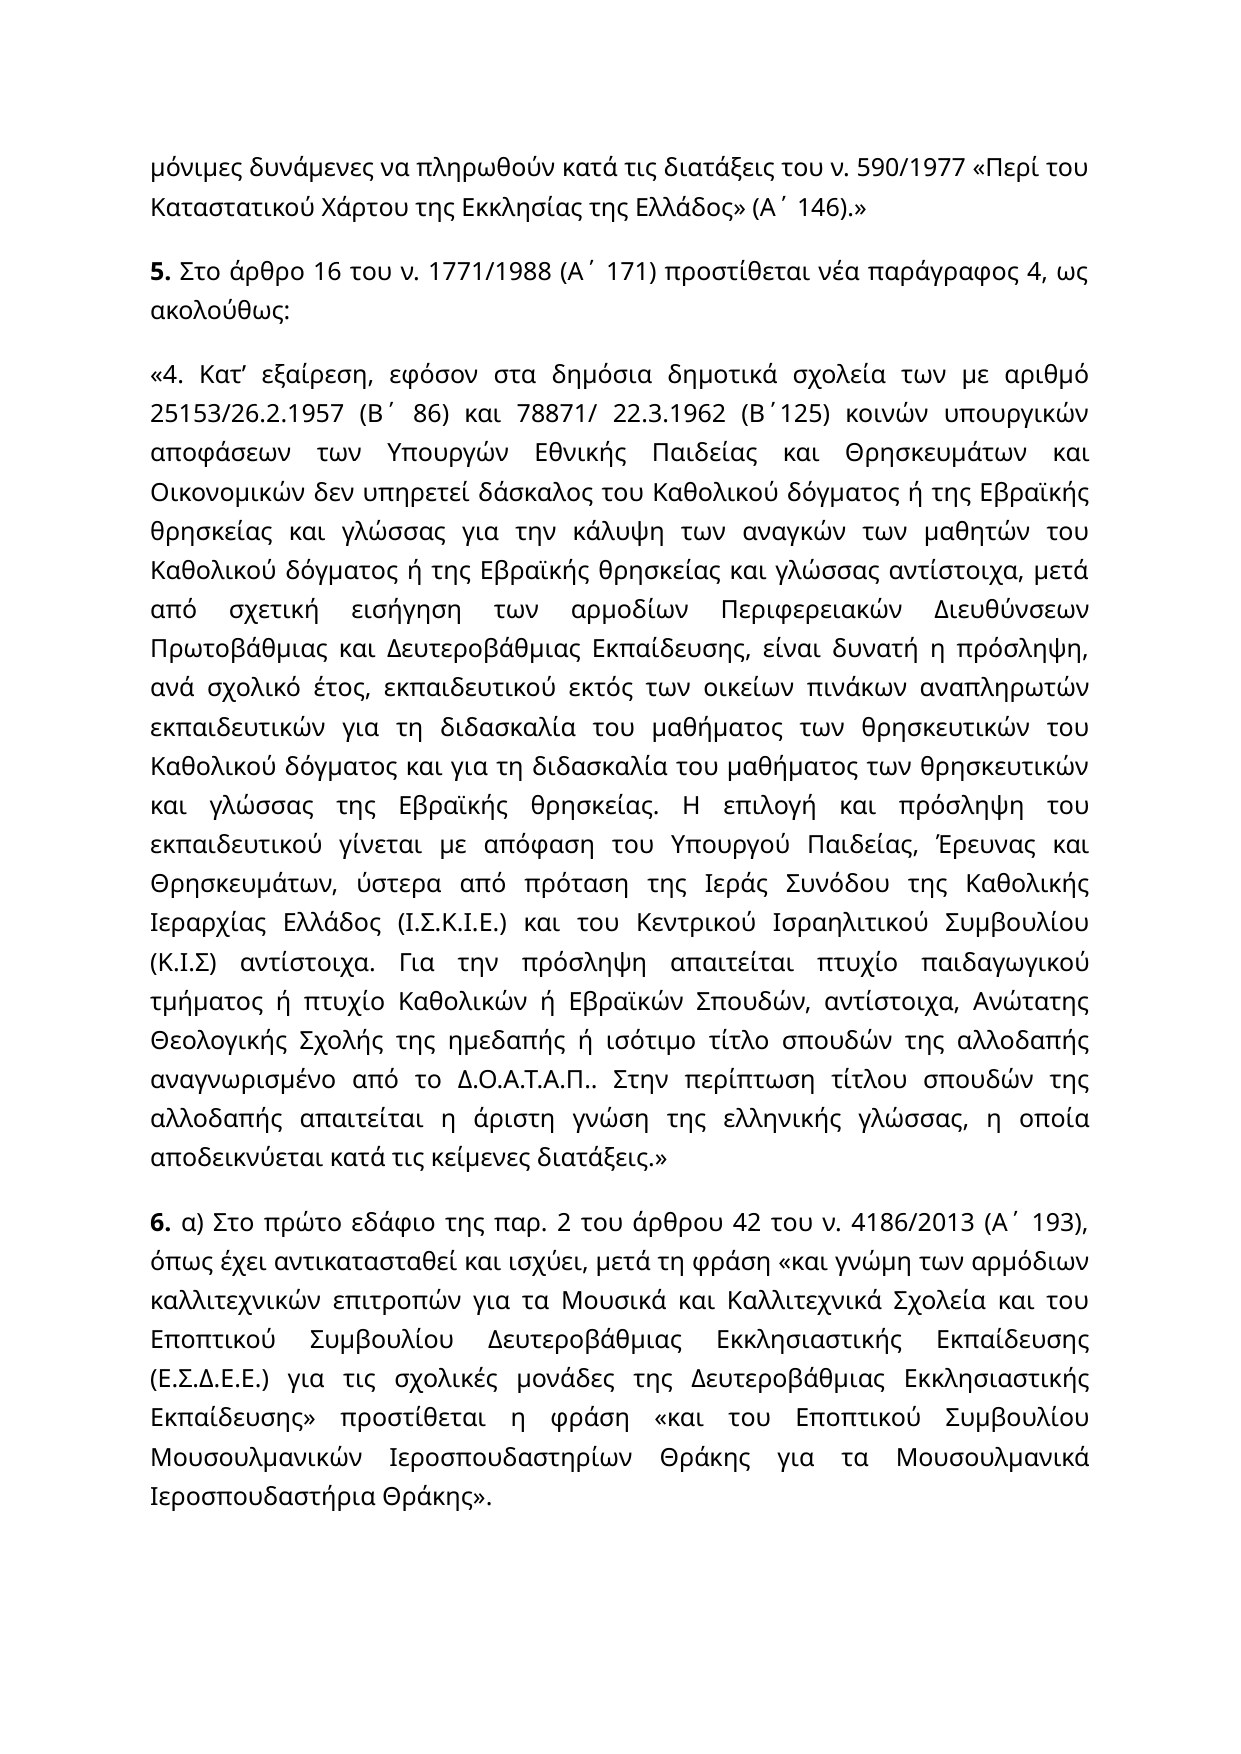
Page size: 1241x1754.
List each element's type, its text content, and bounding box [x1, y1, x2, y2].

text μόνιμες δυνάμενες να πληρωθούν κατά τις διατάξεις του ν. 590/1977 «Περί του Καταστατικού Χάρτου της Εκκλησίας της Ελλάδος» (Α΄ 146).» [150, 150, 1090, 223]
text «4. Κατ’ εξαίρεση, εφόσον στα δημόσια δημοτικά σχολεία των με αριθμό 25153/26.2.1957 (Β΄ 86) και 78871/ 22.3.1962 (Β΄125) κοινών υπουργικών αποφάσεων των Υπουργών Εθνικής Παιδείας και Θρησκευμάτων και Οικονομικών δεν υπηρετεί δάσκαλος του Καθολικού δόγματος ή της Εβραϊκής θρησκείας και γλώσσας για την κάλυψη των αναγκών των μαθητών του Καθολικού δόγματος ή της Εβραϊκής θρησκείας και γλώσσας αντίστοιχα, μετά από σχετική εισήγηση των αρμοδίων Περιφερειακών Διευθύνσεων Πρωτοβάθμιας και Δευτεροβάθμιας Εκπαίδευσης, είναι δυνατή η πρόσληψη, ανά σχολικό έτος, εκπαιδευτικού εκτός των οικείων πινάκων αναπληρωτών εκπαιδευτικών για τη διδασκαλία του μαθήματος των θρησκευτικών του Καθολικού δόγματος και για τη διδασκαλία του μαθήματος των θρησκευτικών και γλώσσας της Εβραϊκής θρησκείας. Η επιλογή και πρόσληψη του εκπαιδευτικού γίνεται με απόφαση του Υπουργού Παιδείας, Έρευνας και Θρησκευμάτων, ύστερα από πρόταση της Ιεράς Συνόδου της Καθολικής Ιεραρχίας Ελλάδος (Ι.Σ.Κ.Ι.Ε.) και του Κεντρικού Ισραηλιτικού Συμβουλίου (Κ.Ι.Σ) αντίστοιχα. Για την πρόσληψη απαιτείται πτυχίο παιδαγωγικού τμήματος ή πτυχίο Καθολικών ή Εβραϊκών Σπουδών, αντίστοιχα, Ανώτατης Θεολογικής Σχολής της ημεδαπής ή ισότιμο τίτλο σπουδών της αλλοδαπής αναγνωρισμένο από το Δ.Ο.Α.Τ.Α.Π.. Στην περίπτωση τίτλου σπουδών της αλλοδαπής απαιτείται η άριστη γνώση της ελληνικής γλώσσας, η οποία αποδεικνύεται κατά τις κείμενες διατάξεις.» [150, 357, 1090, 1174]
text 6. α) Στο πρώτο εδάφιο της παρ. 2 του άρθρου 42 του ν. 4186/2013 (Α΄ 193), όπως έχει αντικατασταθεί και ισχύει, μετά τη φράση «και γνώμη των αρμόδιων καλλιτεχνικών επιτροπών για τα Μουσικά και Καλλιτεχνικά Σχολεία και του Εποπτικού Συμβουλίου Δευτεροβάθμιας Εκκλησιαστικής Εκπαίδευσης (Ε.Σ.Δ.Ε.Ε.) για τις σχολικές μονάδες της Δευτεροβάθμιας Εκκλησιαστικής Εκπαίδευσης» προστίθεται η φράση «και του Εποπτικού Συμβουλίου Μουσουλμανικών Ιεροσπουδαστηρίων Θράκης για τα Μουσουλμανικά Ιεροσπουδαστήρια Θράκης». [150, 1204, 1090, 1512]
text 5. Στο άρθρο 16 του ν. 1771/1988 (Α΄ 171) προστίθεται νέα παράγραφος 4, ως ακολούθως: [150, 253, 1090, 327]
